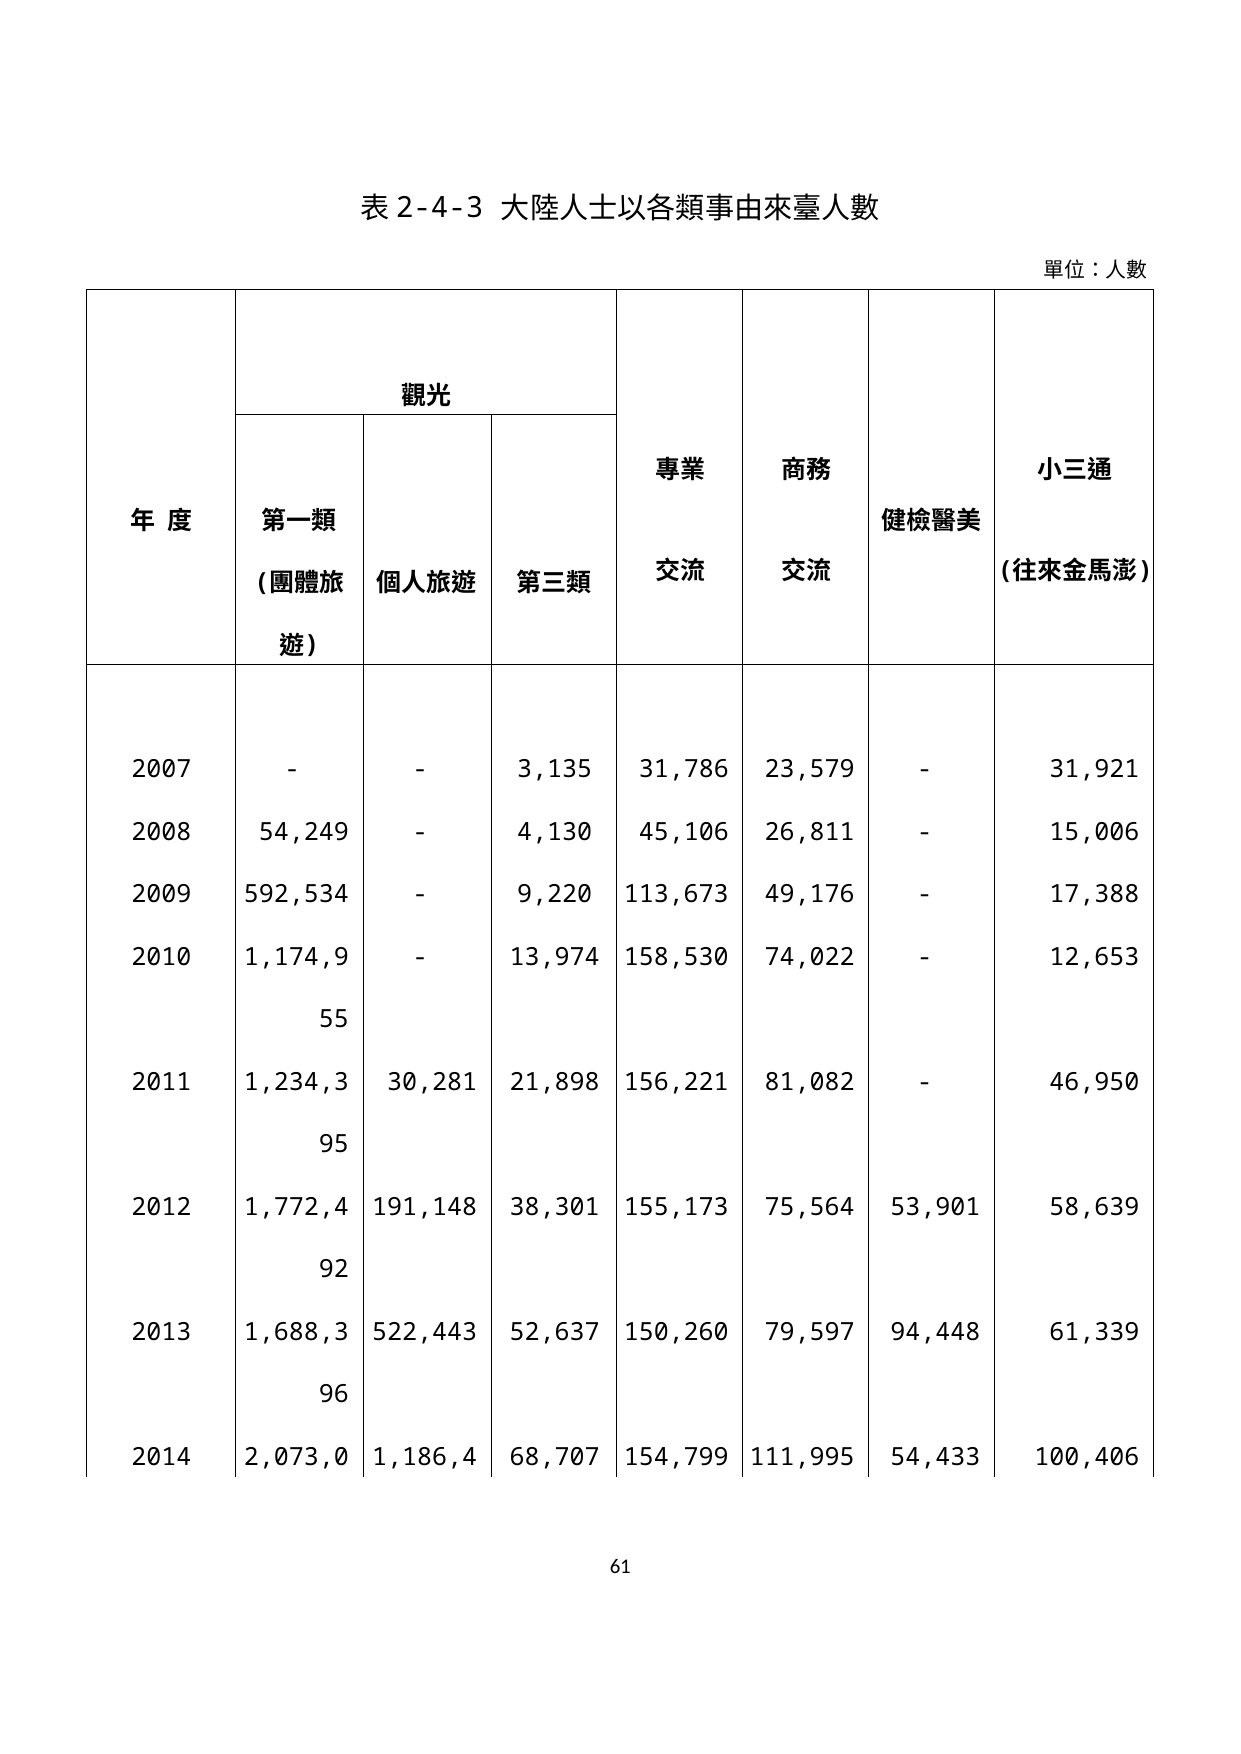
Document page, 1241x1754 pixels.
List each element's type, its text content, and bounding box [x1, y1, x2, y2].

table_cell 9,220 [492, 852, 616, 914]
table_cell 2007 [87, 665, 235, 789]
table_cell 156,221 [617, 1039, 742, 1164]
table_cell - [869, 1039, 994, 1164]
table_cell 94,448 [869, 1289, 994, 1414]
table_cell 100,406 [995, 1414, 1153, 1477]
table_cell 158,530 [617, 914, 742, 1039]
text 表2-4-3 大陸人士以各類事由來臺人數 [187, 164, 1053, 227]
table_cell 191,148 [364, 1164, 491, 1289]
table_cell 21,898 [492, 1039, 616, 1164]
table_cell 30,281 [364, 1039, 491, 1164]
table_cell 2014 [87, 1414, 235, 1477]
table_cell 150,260 [617, 1289, 742, 1414]
table_header 商務 交流 [743, 290, 868, 664]
text 單位：人數 [187, 227, 1147, 289]
table_cell 3,135 [492, 665, 616, 789]
table_cell - [364, 789, 491, 852]
table_cell 68,707 [492, 1414, 616, 1477]
table_cell - [364, 852, 491, 914]
table_cell 2012 [87, 1164, 235, 1289]
table_cell 58,639 [995, 1164, 1153, 1289]
table_cell 13,974 [492, 914, 616, 1039]
table_cell 54,433 [869, 1414, 994, 1477]
table_cell 12,653 [995, 914, 1153, 1039]
table_cell 79,597 [743, 1289, 868, 1414]
table_cell 15,006 [995, 789, 1153, 852]
table_cell 81,082 [743, 1039, 868, 1164]
table_cell - [869, 914, 994, 1039]
table_cell 1,772,492 [236, 1164, 363, 1289]
table_cell 1,688,396 [236, 1289, 363, 1414]
table_cell - [364, 665, 491, 789]
table_cell 2011 [87, 1039, 235, 1164]
table_cell 2010 [87, 914, 235, 1039]
table_cell 第一類 (團體旅遊) [236, 415, 363, 664]
table_cell - [869, 789, 994, 852]
table_cell 38,301 [492, 1164, 616, 1289]
table_cell 49,176 [743, 852, 868, 914]
table_cell 522,443 [364, 1289, 491, 1414]
table_cell 154,799 [617, 1414, 742, 1477]
table_header 小三通 (往來金馬澎) [995, 290, 1153, 664]
table_cell 4,130 [492, 789, 616, 852]
table_cell 592,534 [236, 852, 363, 914]
table_cell 1,234,395 [236, 1039, 363, 1164]
table_cell 第三類 [492, 415, 616, 664]
table_cell 1,186,4 [364, 1414, 491, 1477]
table_cell 74,022 [743, 914, 868, 1039]
table_cell 61,339 [995, 1289, 1153, 1414]
table_header 健檢醫美 [869, 290, 994, 664]
table_cell 2013 [87, 1289, 235, 1414]
table_cell 個人旅遊 [364, 415, 491, 664]
table_cell 1,174,955 [236, 914, 363, 1039]
table_cell 23,579 [743, 665, 868, 789]
table_cell 2009 [87, 852, 235, 914]
table_cell 26,811 [743, 789, 868, 852]
table_cell 54,249 [236, 789, 363, 852]
table_cell 31,786 [617, 665, 742, 789]
table_cell 17,388 [995, 852, 1153, 914]
table_cell - [236, 665, 363, 789]
table_cell 2,073,0 [236, 1414, 363, 1477]
table_cell 75,564 [743, 1164, 868, 1289]
table_cell 46,950 [995, 1039, 1153, 1164]
table_header 專業 交流 [617, 290, 742, 664]
table_cell 45,106 [617, 789, 742, 852]
table_cell - [869, 852, 994, 914]
table_cell - [869, 665, 994, 789]
table_cell 31,921 [995, 665, 1153, 789]
table_cell 155,173 [617, 1164, 742, 1289]
table_header 年 度 [87, 290, 235, 664]
table_cell 2008 [87, 789, 235, 852]
table_cell 113,673 [617, 852, 742, 914]
table_cell 53,901 [869, 1164, 994, 1289]
table_header 觀光 [236, 290, 616, 414]
table_cell 111,995 [743, 1414, 868, 1477]
table_cell 52,637 [492, 1289, 616, 1414]
table_cell - [364, 914, 491, 1039]
